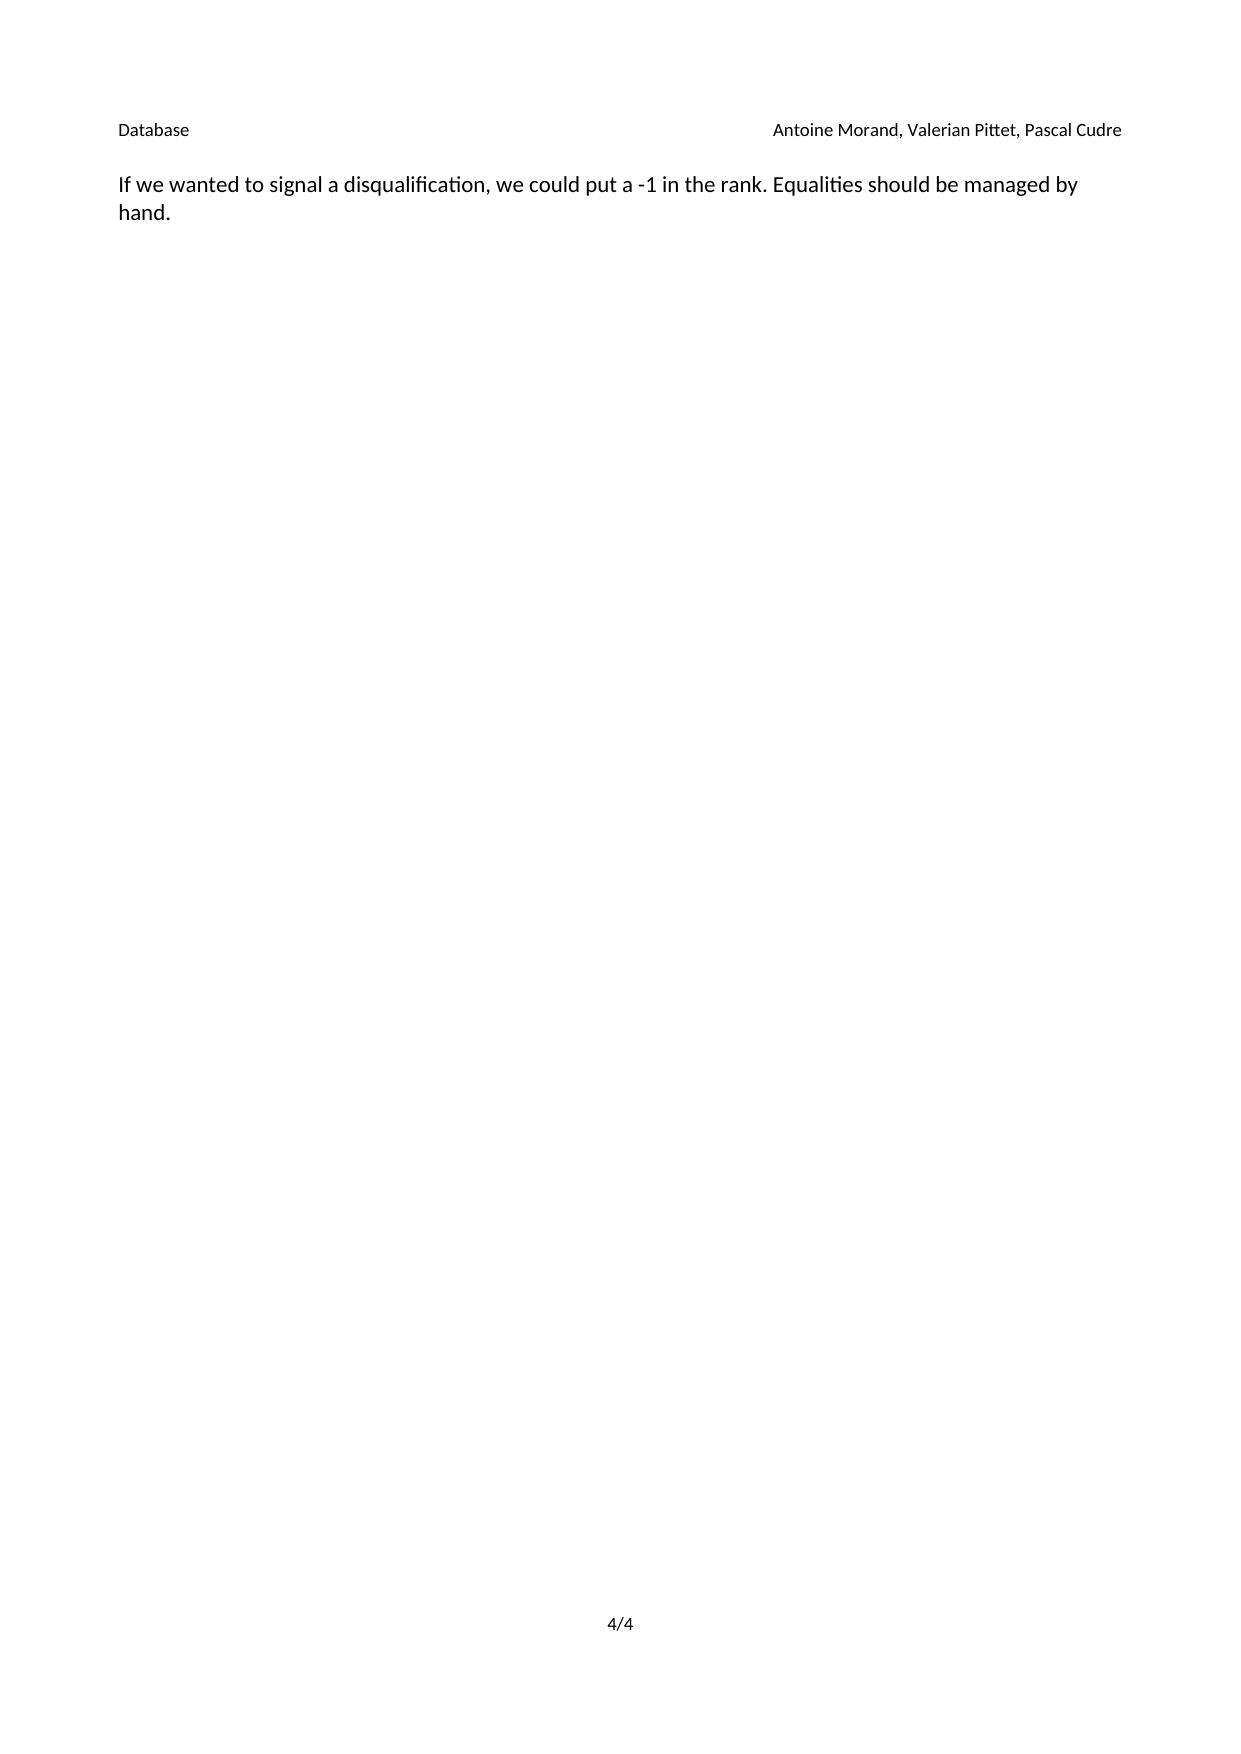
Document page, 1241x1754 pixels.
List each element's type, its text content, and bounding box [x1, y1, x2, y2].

text If we wanted to signal a disqualification, we could put a -1 in the rank. Equalities should be managed by hand. [118, 171, 1122, 227]
